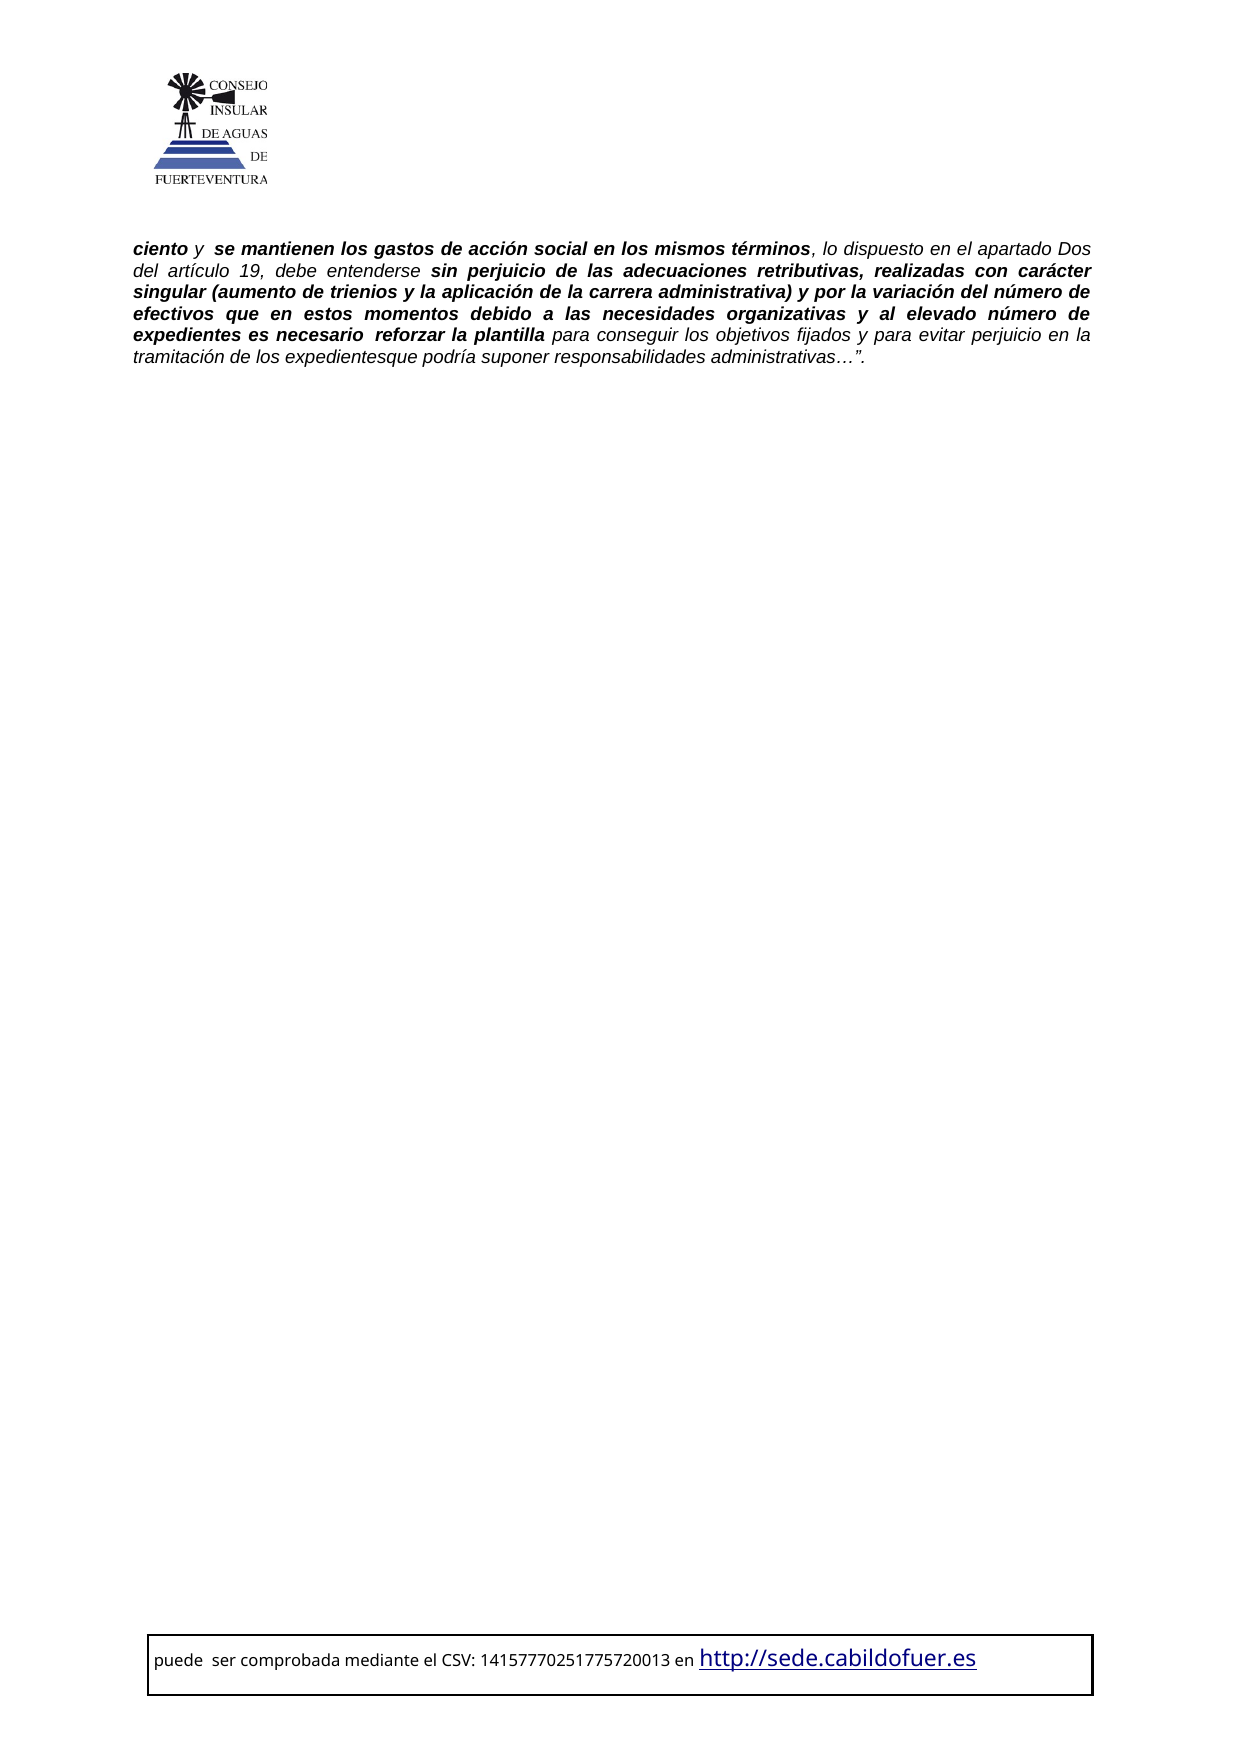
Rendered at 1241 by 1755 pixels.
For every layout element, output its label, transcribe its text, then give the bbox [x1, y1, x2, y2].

list ciento y se mantienen los gastos de acción social en los mismos términos, lo dispuesto en el apartado Dos del artículo 19, debe entenderse sin perjuicio de las adecuaciones retributivas, realizadas con carácter singular (aumento de trienios y la aplicación de la carrera administrativa) y por la variación del número de efectivos que en estos momentos debido a las necesidades organizativas y al elevado número de expedientes es necesario reforzar la plantilla para conseguir los objetivos fijados y para evitar perjuicio en la tramitación de los expedientesque podría suponer responsabilidades administrativas…”. [95, 238, 1093, 367]
